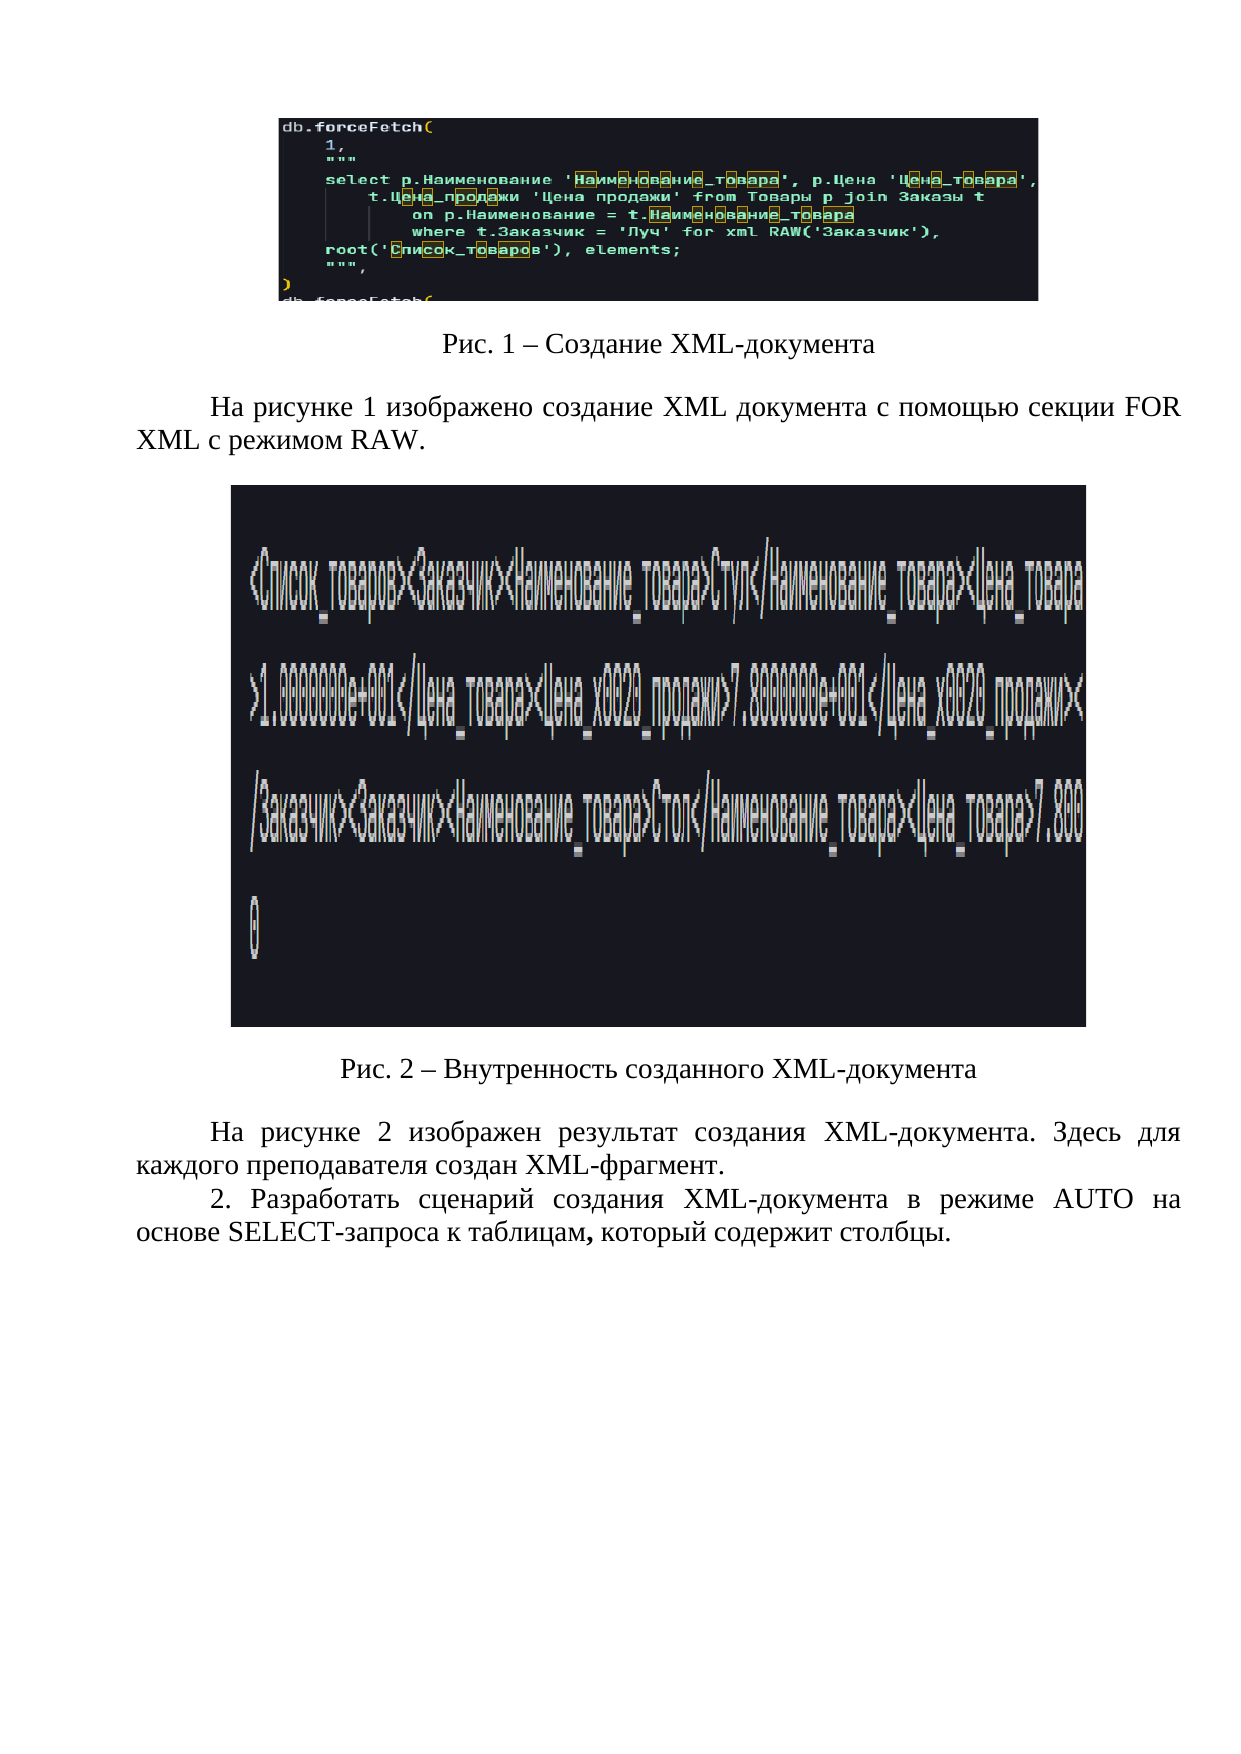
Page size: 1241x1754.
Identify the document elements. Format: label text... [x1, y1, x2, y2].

text 2. Разработать сценарий создания XML-документа в режиме AUTO на основе SELECT-запроса к таблицам, который содержит столбцы. [136, 1181, 1181, 1248]
text Рис. 1 – Создание XML-документа [136, 326, 1181, 359]
picture [278, 118, 1039, 301]
text Рис. 2 – Внутренность созданного XML-документа [136, 1051, 1181, 1085]
picture [230, 485, 1087, 1027]
text На рисунке 2 изображен результат создания XML-документа. Здесь для каждого преподавателя создан XML-фрагмент. [136, 1114, 1181, 1181]
text На рисунке 1 изображено создание XML документа с помощью секции FOR XML с режимом RAW. [136, 389, 1181, 456]
